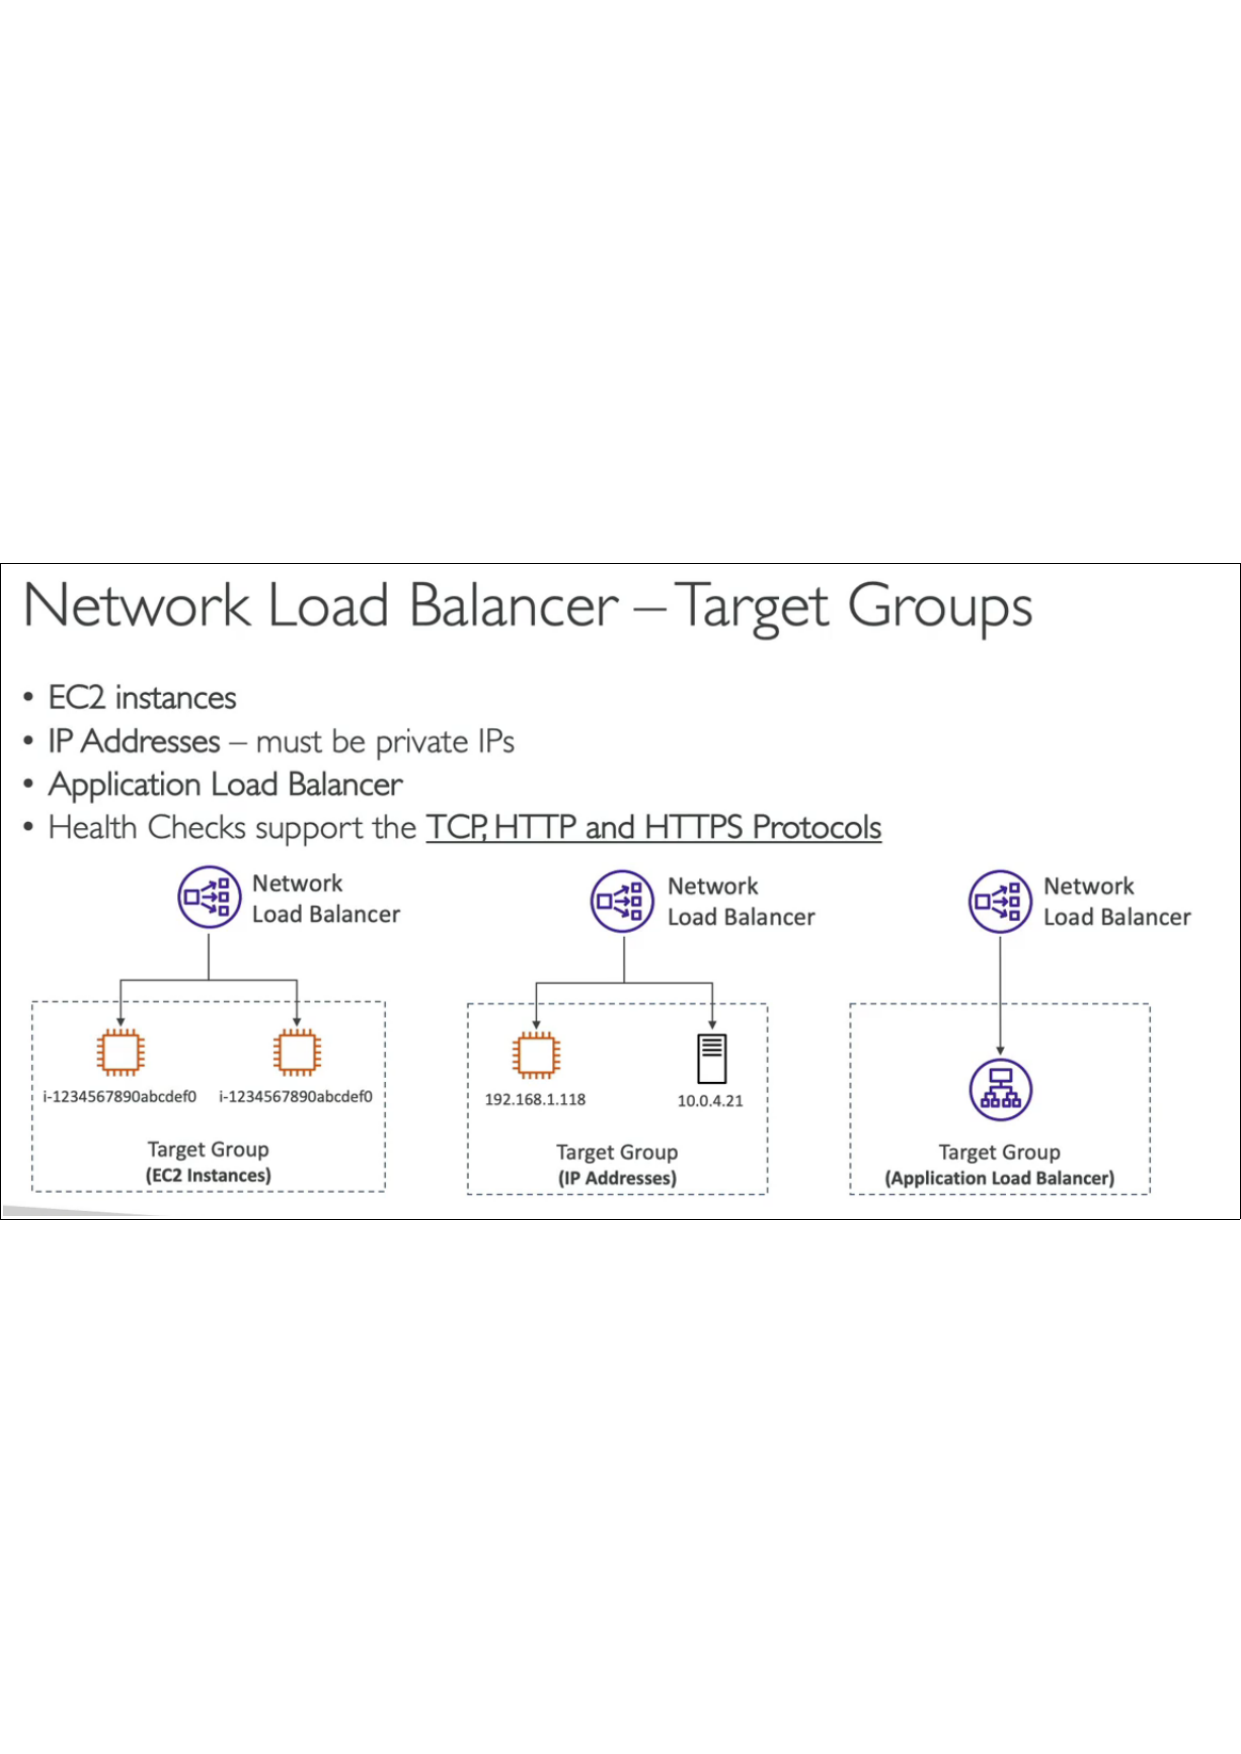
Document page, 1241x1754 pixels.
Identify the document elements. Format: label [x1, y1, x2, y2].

picture [3, 566, 1238, 1216]
